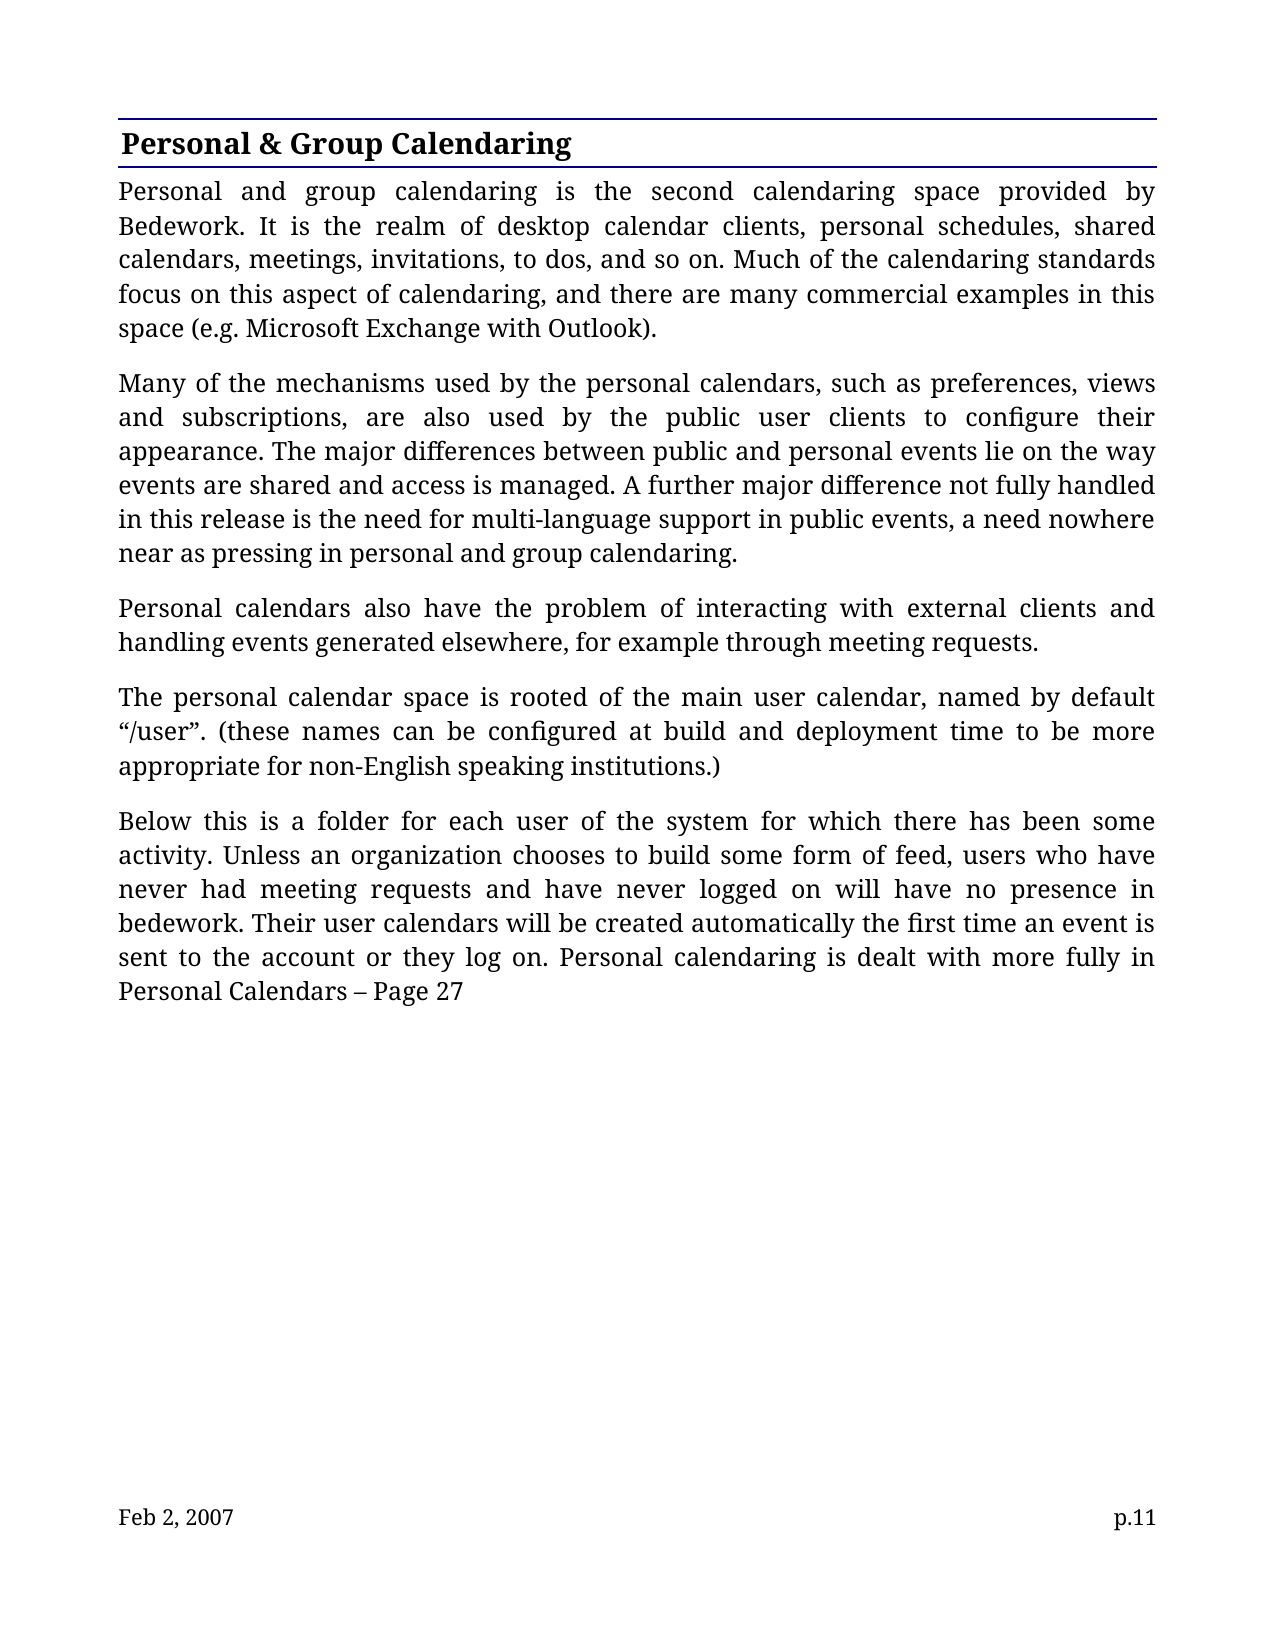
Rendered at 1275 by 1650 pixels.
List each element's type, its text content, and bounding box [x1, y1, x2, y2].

text Many of the mechanisms used by the personal calendars, such as preferences, views and subscriptions, are also used by the public user clients to configure their appearance. The major differences between public and personal events lie on the way events are shared and access is managed. A further major difference not fully handled in this release is the need for multi-language support in public events, a need nowhere near as pressing in personal and group calendaring. [118, 365, 1157, 570]
text Below this is a folder for each user of the system for which there has been some activity. Unless an organization chooses to build some form of feed, users who have never had meeting requests and have never logged on will have no presence in bedework. Their user calendars will be created automatically the first time an event is sent to the account or they log on. Personal calendaring is dealt with more fully in Personal Calendars – Page 25 [118, 803, 1157, 1008]
subtitle Personal & Group Calendaring [118, 120, 1157, 166]
text Personal calendars also have the problem of interacting with external clients and handling events generated elsewhere, for example through meeting requests. [118, 591, 1157, 659]
text The personal calendar space is rooted of the main user calendar, named by default “/user”. (these names can be configured at build and deployment time to be more appropriate for non-English speaking institutions.) [118, 680, 1157, 782]
text Personal and group calendaring is the second calendaring space provided by Bedework. It is the realm of desktop calendar clients, personal schedules, shared calendars, meetings, invitations, to dos, and so on. Much of the calendaring standards focus on this aspect of calendaring, and there are many commercial examples in this space (e.g. Microsoft Exchange with Outlook). [118, 174, 1157, 344]
